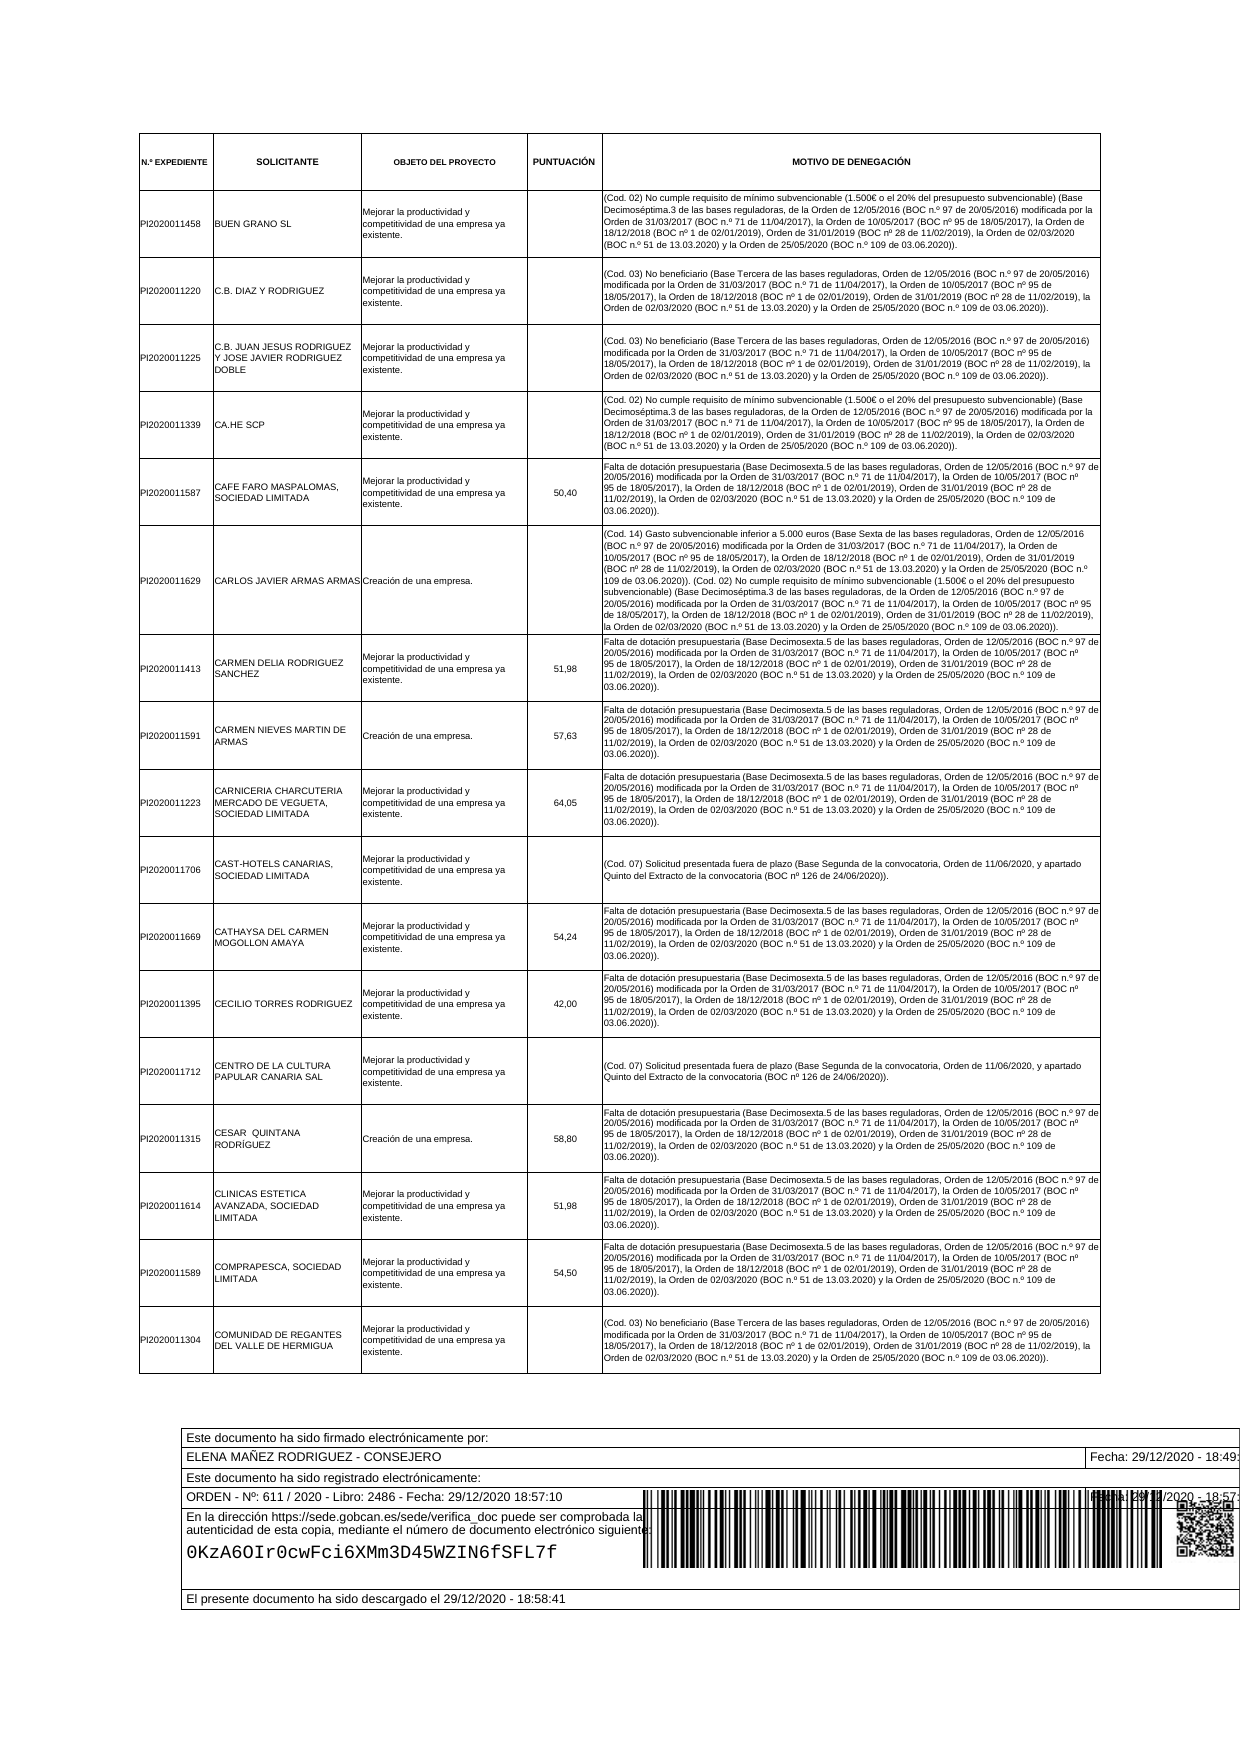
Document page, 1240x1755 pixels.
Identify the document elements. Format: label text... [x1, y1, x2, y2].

table_cell Mejorar la productividad y competitividad de una empresa ya existente. [362, 1240, 527, 1306]
table_cell C.B. DIAZ Y RODRIGUEZ [214, 258, 361, 324]
table_cell PI2020011225 [140, 325, 213, 391]
table_cell CARLOS JAVIER ARMAS ARMAS [214, 526, 361, 634]
table_cell CARMEN NIEVES MARTIN DE ARMAS [214, 702, 361, 768]
table_cell Mejorar la productividad y competitividad de una empresa ya existente. [362, 1038, 527, 1104]
table_cell PI2020011304 [140, 1307, 213, 1373]
table_cell Mejorar la productividad y competitividad de una empresa ya existente. [362, 258, 527, 324]
table_cell (Cod. 02) No cumple requisito de mínimo subvencionable (1.500€ o el 20% del presupuesto subvencionable) (Base Decimoséptima.3 de las bases reguladoras, de la Orden de 12/05/2016 (BOC n.º 97 de 20/05/2016) modificada por la Orden de 31/03/2017 (BOC n.º 71 de 11/04/2017), la Orden de 10/05/2017 (BOC nº 95 de 18/05/2017), la Orden de 18/12/2018 (BOC nº 1 de 02/01/2019), Orden de 31/01/2019 (BOC nº 28 de 11/02/2019), la Orden de 02/03/2020 (BOC n.º 51 de 13.03.2020) y la Orden de 25/05/2020 (BOC n.º 109 de 03.06.2020)). [603, 191, 1100, 257]
table_cell 50,40 [528, 459, 602, 525]
table_cell PI2020011395 [140, 971, 213, 1037]
table_cell Falta de dotación presupuestaria (Base Decimosexta.5 de las bases reguladoras, Orden de 12/05/2016 (BOC n.º 97 de 20/05/2016) modificada por la Orden de 31/03/2017 (BOC n.º 71 de 11/04/2017), la Orden de 10/05/2017 (BOC nº 95 de 18/05/2017), la Orden de 18/12/2018 (BOC nº 1 de 02/01/2019), Orden de 31/01/2019 (BOC nº 28 de 11/02/2019), la Orden de 02/03/2020 (BOC n.º 51 de 13.03.2020) y la Orden de 25/05/2020 (BOC n.º 109 de 03.06.2020)). [603, 702, 1100, 768]
table_cell COMPRAPESCA, SOCIEDAD LIMITADA [214, 1240, 361, 1306]
table_cell PI2020011339 [140, 392, 213, 458]
table_cell (Cod. 07) Solicitud presentada fuera de plazo (Base Segunda de la convocatoria, Orden de 11/06/2020, y apartado Quinto del Extracto de la convocatoria (BOC nº 126 de 24/06/2020)). [603, 837, 1100, 903]
table_cell BUEN GRANO SL [214, 191, 361, 257]
table_cell Falta de dotación presupuestaria (Base Decimosexta.5 de las bases reguladoras, Orden de 12/05/2016 (BOC n.º 97 de 20/05/2016) modificada por la Orden de 31/03/2017 (BOC n.º 71 de 11/04/2017), la Orden de 10/05/2017 (BOC nº 95 de 18/05/2017), la Orden de 18/12/2018 (BOC nº 1 de 02/01/2019), Orden de 31/01/2019 (BOC nº 28 de 11/02/2019), la Orden de 02/03/2020 (BOC n.º 51 de 13.03.2020) y la Orden de 25/05/2020 (BOC n.º 109 de 03.06.2020)). [603, 770, 1100, 836]
table_cell Falta de dotación presupuestaria (Base Decimosexta.5 de las bases reguladoras, Orden de 12/05/2016 (BOC n.º 97 de 20/05/2016) modificada por la Orden de 31/03/2017 (BOC n.º 71 de 11/04/2017), la Orden de 10/05/2017 (BOC nº 95 de 18/05/2017), la Orden de 18/12/2018 (BOC nº 1 de 02/01/2019), Orden de 31/01/2019 (BOC nº 28 de 11/02/2019), la Orden de 02/03/2020 (BOC n.º 51 de 13.03.2020) y la Orden de 25/05/2020 (BOC n.º 109 de 03.06.2020)). [603, 1173, 1100, 1239]
table_cell CAST-HOTELS CANARIAS, SOCIEDAD LIMITADA [214, 837, 361, 903]
table_cell [528, 392, 602, 458]
table_cell Falta de dotación presupuestaria (Base Decimosexta.5 de las bases reguladoras, Orden de 12/05/2016 (BOC n.º 97 de 20/05/2016) modificada por la Orden de 31/03/2017 (BOC n.º 71 de 11/04/2017), la Orden de 10/05/2017 (BOC nº 95 de 18/05/2017), la Orden de 18/12/2018 (BOC nº 1 de 02/01/2019), Orden de 31/01/2019 (BOC nº 28 de 11/02/2019), la Orden de 02/03/2020 (BOC n.º 51 de 13.03.2020) y la Orden de 25/05/2020 (BOC n.º 109 de 03.06.2020)). [603, 971, 1100, 1037]
table_cell PI2020011591 [140, 702, 213, 768]
table_cell Falta de dotación presupuestaria (Base Decimosexta.5 de las bases reguladoras, Orden de 12/05/2016 (BOC n.º 97 de 20/05/2016) modificada por la Orden de 31/03/2017 (BOC n.º 71 de 11/04/2017), la Orden de 10/05/2017 (BOC nº 95 de 18/05/2017), la Orden de 18/12/2018 (BOC nº 1 de 02/01/2019), Orden de 31/01/2019 (BOC nº 28 de 11/02/2019), la Orden de 02/03/2020 (BOC n.º 51 de 13.03.2020) y la Orden de 25/05/2020 (BOC n.º 109 de 03.06.2020)). [603, 635, 1100, 701]
table_cell Mejorar la productividad y competitividad de una empresa ya existente. [362, 459, 527, 525]
table_cell CAFE FARO MASPALOMAS, SOCIEDAD LIMITADA [214, 459, 361, 525]
table_cell PI2020011712 [140, 1038, 213, 1104]
table_cell Falta de dotación presupuestaria (Base Decimosexta.5 de las bases reguladoras, Orden de 12/05/2016 (BOC n.º 97 de 20/05/2016) modificada por la Orden de 31/03/2017 (BOC n.º 71 de 11/04/2017), la Orden de 10/05/2017 (BOC nº 95 de 18/05/2017), la Orden de 18/12/2018 (BOC nº 1 de 02/01/2019), Orden de 31/01/2019 (BOC nº 28 de 11/02/2019), la Orden de 02/03/2020 (BOC n.º 51 de 13.03.2020) y la Orden de 25/05/2020 (BOC n.º 109 de 03.06.2020)). [603, 1105, 1100, 1172]
table_cell 57,63 [528, 702, 602, 768]
table_cell Mejorar la productividad y competitividad de una empresa ya existente. [362, 392, 527, 458]
table_cell PI2020011669 [140, 904, 213, 970]
table_cell Falta de dotación presupuestaria (Base Decimosexta.5 de las bases reguladoras, Orden de 12/05/2016 (BOC n.º 97 de 20/05/2016) modificada por la Orden de 31/03/2017 (BOC n.º 71 de 11/04/2017), la Orden de 10/05/2017 (BOC nº 95 de 18/05/2017), la Orden de 18/12/2018 (BOC nº 1 de 02/01/2019), Orden de 31/01/2019 (BOC nº 28 de 11/02/2019), la Orden de 02/03/2020 (BOC n.º 51 de 13.03.2020) y la Orden de 25/05/2020 (BOC n.º 109 de 03.06.2020)). [603, 1240, 1100, 1306]
table_cell PI2020011315 [140, 1105, 213, 1172]
table_cell [528, 258, 602, 324]
table_cell Mejorar la productividad y competitividad de una empresa ya existente. [362, 635, 527, 701]
table_cell PI2020011589 [140, 1240, 213, 1306]
table_cell 64,05 [528, 770, 602, 836]
table_cell 58,80 [528, 1105, 602, 1172]
table_cell 42,00 [528, 971, 602, 1037]
table_cell CA.HE SCP [214, 392, 361, 458]
table_cell [528, 325, 602, 391]
table_cell (Cod. 02) No cumple requisito de mínimo subvencionable (1.500€ o el 20% del presupuesto subvencionable) (Base Decimoséptima.3 de las bases reguladoras, de la Orden de 12/05/2016 (BOC n.º 97 de 20/05/2016) modificada por la Orden de 31/03/2017 (BOC n.º 71 de 11/04/2017), la Orden de 10/05/2017 (BOC nº 95 de 18/05/2017), la Orden de 18/12/2018 (BOC nº 1 de 02/01/2019), Orden de 31/01/2019 (BOC nº 28 de 11/02/2019), la Orden de 02/03/2020 (BOC n.º 51 de 13.03.2020) y la Orden de 25/05/2020 (BOC n.º 109 de 03.06.2020)). [603, 392, 1100, 458]
table_header N.º EXPEDIENTE [140, 134, 213, 189]
table_header OBJETO DEL PROYECTO [362, 134, 527, 189]
table_cell CARNICERIA CHARCUTERIA MERCADO DE VEGUETA, SOCIEDAD LIMITADA [214, 770, 361, 836]
table_cell 54,50 [528, 1240, 602, 1306]
table_cell [528, 526, 602, 634]
table_cell [528, 837, 602, 903]
table_cell CATHAYSA DEL CARMEN MOGOLLON AMAYA [214, 904, 361, 970]
table_header SOLICITANTE [214, 134, 361, 189]
table_cell PI2020011220 [140, 258, 213, 324]
table_cell PI2020011223 [140, 770, 213, 836]
table_cell Falta de dotación presupuestaria (Base Decimosexta.5 de las bases reguladoras, Orden de 12/05/2016 (BOC n.º 97 de 20/05/2016) modificada por la Orden de 31/03/2017 (BOC n.º 71 de 11/04/2017), la Orden de 10/05/2017 (BOC nº 95 de 18/05/2017), la Orden de 18/12/2018 (BOC nº 1 de 02/01/2019), Orden de 31/01/2019 (BOC nº 28 de 11/02/2019), la Orden de 02/03/2020 (BOC n.º 51 de 13.03.2020) y la Orden de 25/05/2020 (BOC n.º 109 de 03.06.2020)). [603, 904, 1100, 970]
table_cell Mejorar la productividad y competitividad de una empresa ya existente. [362, 770, 527, 836]
table_cell [528, 1307, 602, 1373]
table_cell Mejorar la productividad y competitividad de una empresa ya existente. [362, 325, 527, 391]
table_cell PI2020011413 [140, 635, 213, 701]
table_cell [528, 1038, 602, 1104]
table_cell PI2020011614 [140, 1173, 213, 1239]
table_cell (Cod. 03) No beneficiario (Base Tercera de las bases reguladoras, Orden de 12/05/2016 (BOC n.º 97 de 20/05/2016) modificada por la Orden de 31/03/2017 (BOC n.º 71 de 11/04/2017), la Orden de 10/05/2017 (BOC nº 95 de 18/05/2017), la Orden de 18/12/2018 (BOC nº 1 de 02/01/2019), Orden de 31/01/2019 (BOC nº 28 de 11/02/2019), la Orden de 02/03/2020 (BOC n.º 51 de 13.03.2020) y la Orden de 25/05/2020 (BOC n.º 109 de 03.06.2020)). [603, 1307, 1100, 1373]
table_cell 51,98 [528, 1173, 602, 1239]
table_cell Mejorar la productividad y competitividad de una empresa ya existente. [362, 1173, 527, 1239]
table_cell Mejorar la productividad y competitividad de una empresa ya existente. [362, 971, 527, 1037]
table_header MOTIVO DE DENEGACIÓN [603, 134, 1100, 189]
table_cell Mejorar la productividad y competitividad de una empresa ya existente. [362, 1307, 527, 1373]
table_cell Creación de una empresa. [362, 1105, 527, 1172]
table_cell (Cod. 07) Solicitud presentada fuera de plazo (Base Segunda de la convocatoria, Orden de 11/06/2020, y apartado Quinto del Extracto de la convocatoria (BOC nº 126 de 24/06/2020)). [603, 1038, 1100, 1104]
table_cell Falta de dotación presupuestaria (Base Decimosexta.5 de las bases reguladoras, Orden de 12/05/2016 (BOC n.º 97 de 20/05/2016) modificada por la Orden de 31/03/2017 (BOC n.º 71 de 11/04/2017), la Orden de 10/05/2017 (BOC nº 95 de 18/05/2017), la Orden de 18/12/2018 (BOC nº 1 de 02/01/2019), Orden de 31/01/2019 (BOC nº 28 de 11/02/2019), la Orden de 02/03/2020 (BOC n.º 51 de 13.03.2020) y la Orden de 25/05/2020 (BOC n.º 109 de 03.06.2020)). [603, 459, 1100, 525]
table_cell CESAR QUINTANA RODRÍGUEZ [214, 1105, 361, 1172]
table_cell 54,24 [528, 904, 602, 970]
table_cell CLINICAS ESTETICA AVANZADA, SOCIEDAD LIMITADA [214, 1173, 361, 1239]
table_cell (Cod. 14) Gasto subvencionable inferior a 5.000 euros (Base Sexta de las bases reguladoras, Orden de 12/05/2016 (BOC n.º 97 de 20/05/2016) modificada por la Orden de 31/03/2017 (BOC n.º 71 de 11/04/2017), la Orden de 10/05/2017 (BOC nº 95 de 18/05/2017), la Orden de 18/12/2018 (BOC nº 1 de 02/01/2019), Orden de 31/01/2019 (BOC nº 28 de 11/02/2019), la Orden de 02/03/2020 (BOC n.º 51 de 13.03.2020) y la Orden de 25/05/2020 (BOC n.º 109 de 03.06.2020)). (Cod. 02) No cumple requisito de mínimo subvencionable (1.500€ o el 20% del presupuesto subvencionable) (Base Decimoséptima.3 de las bases reguladoras, de la Orden de 12/05/2016 (BOC n.º 97 de 20/05/2016) modificada por la Orden de 31/03/2017 (BOC n.º 71 de 11/04/2017), la Orden de 10/05/2017 (BOC nº 95 de 18/05/2017), la Orden de 18/12/2018 (BOC nº 1 de 02/01/2019), Orden de 31/01/2019 (BOC nº 28 de 11/02/2019), la Orden de 02/03/2020 (BOC n.º 51 de 13.03.2020) y la Orden de 25/05/2020 (BOC n.º 109 de 03.06.2020)). [603, 526, 1100, 634]
table_cell C.B. JUAN JESUS RODRIGUEZ Y JOSE JAVIER RODRIGUEZ DOBLE [214, 325, 361, 391]
table_cell PI2020011587 [140, 459, 213, 525]
table_cell CARMEN DELIA RODRIGUEZ SANCHEZ [214, 635, 361, 701]
table_cell (Cod. 03) No beneficiario (Base Tercera de las bases reguladoras, Orden de 12/05/2016 (BOC n.º 97 de 20/05/2016) modificada por la Orden de 31/03/2017 (BOC n.º 71 de 11/04/2017), la Orden de 10/05/2017 (BOC nº 95 de 18/05/2017), la Orden de 18/12/2018 (BOC nº 1 de 02/01/2019), Orden de 31/01/2019 (BOC nº 28 de 11/02/2019), la Orden de 02/03/2020 (BOC n.º 51 de 13.03.2020) y la Orden de 25/05/2020 (BOC n.º 109 de 03.06.2020)). [603, 258, 1100, 324]
table_cell COMUNIDAD DE REGANTES DEL VALLE DE HERMIGUA [214, 1307, 361, 1373]
table_cell PI2020011706 [140, 837, 213, 903]
table_cell Mejorar la productividad y competitividad de una empresa ya existente. [362, 904, 527, 970]
table_cell Mejorar la productividad y competitividad de una empresa ya existente. [362, 837, 527, 903]
table_cell Mejorar la productividad y competitividad de una empresa ya existente. [362, 191, 527, 257]
table_cell (Cod. 03) No beneficiario (Base Tercera de las bases reguladoras, Orden de 12/05/2016 (BOC n.º 97 de 20/05/2016) modificada por la Orden de 31/03/2017 (BOC n.º 71 de 11/04/2017), la Orden de 10/05/2017 (BOC nº 95 de 18/05/2017), la Orden de 18/12/2018 (BOC nº 1 de 02/01/2019), Orden de 31/01/2019 (BOC nº 28 de 11/02/2019), la Orden de 02/03/2020 (BOC n.º 51 de 13.03.2020) y la Orden de 25/05/2020 (BOC n.º 109 de 03.06.2020)). [603, 325, 1100, 391]
table_cell [528, 191, 602, 257]
table_cell Creación de una empresa. [362, 526, 527, 634]
table_header PUNTUACIÓN [528, 134, 602, 189]
table_cell CECILIO TORRES RODRIGUEZ [214, 971, 361, 1037]
table_cell Creación de una empresa. [362, 702, 527, 768]
table_cell PI2020011458 [140, 191, 213, 257]
table_cell 51,98 [528, 635, 602, 701]
table_cell PI2020011629 [140, 526, 213, 634]
table_cell CENTRO DE LA CULTURA PAPULAR CANARIA SAL [214, 1038, 361, 1104]
